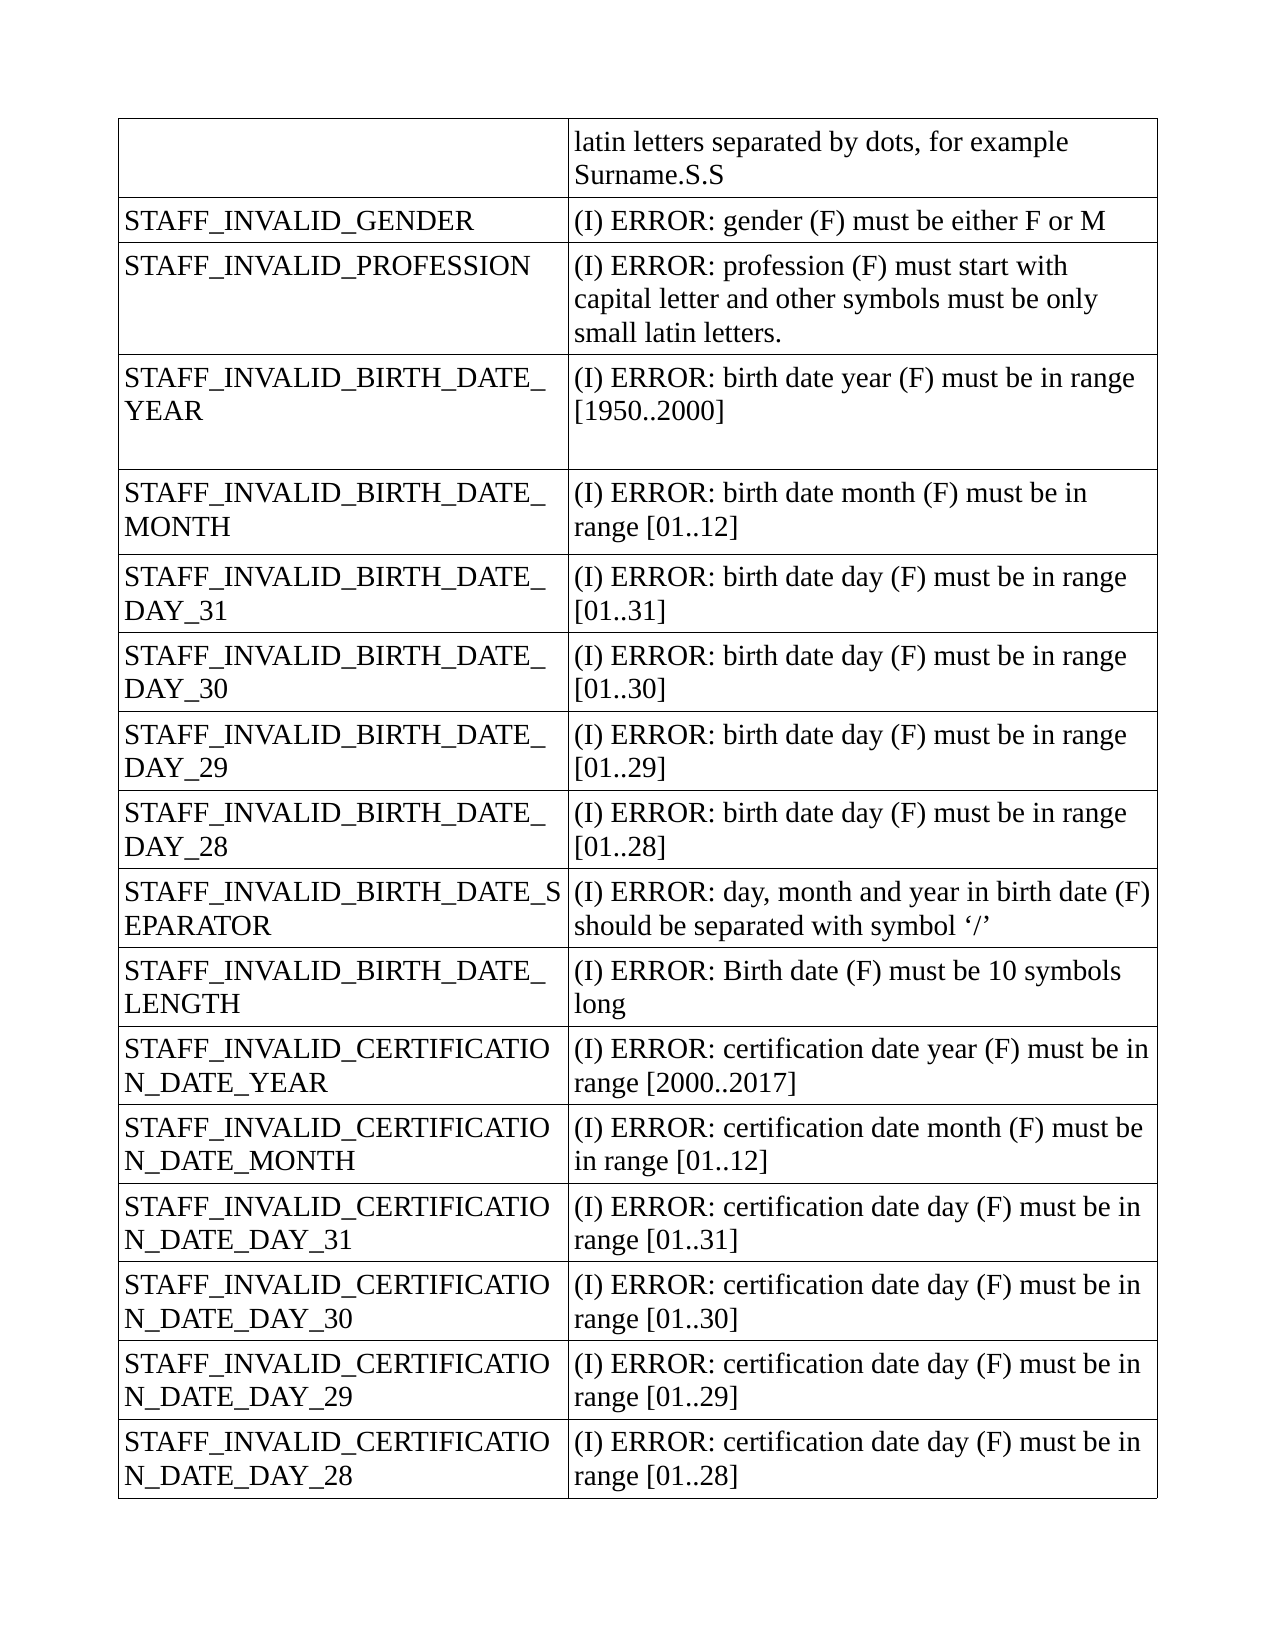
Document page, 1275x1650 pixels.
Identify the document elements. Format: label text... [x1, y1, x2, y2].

table_cell latin letters separated by dots, for example Surname.S.S [569, 119, 1157, 197]
table_cell STAFF_INVALID_CERTIFICATION_DATE_DAY_28 [119, 1420, 568, 1497]
table_cell (I) ERROR: profession (F) must start with capital letter and other symbols must be only small latin letters. [569, 243, 1157, 354]
table_cell STAFF_INVALID_BIRTH_DATE_DAY_31 [119, 555, 568, 632]
table_cell (I) ERROR: certification date day (F) must be in range [01..28] [569, 1420, 1157, 1497]
table_cell (I) ERROR: birth date day (F) must be in range [01..31] [569, 555, 1157, 632]
table_cell STAFF_INVALID_BIRTH_DATE_YEAR [119, 355, 568, 469]
table_cell STAFF_INVALID_CERTIFICATION_DATE_DAY_30 [119, 1262, 568, 1340]
table_cell STAFF_INVALID_BIRTH_DATE_DAY_29 [119, 712, 568, 789]
table_cell STAFF_INVALID_BIRTH_DATE_MONTH [119, 470, 568, 554]
table_cell STAFF_INVALID_BIRTH_DATE_DAY_30 [119, 633, 568, 711]
table_cell (I) ERROR: certification date day (F) must be in range [01..29] [569, 1341, 1157, 1419]
table_cell (I) ERROR: birth date year (F) must be in range [1950..2000] [569, 355, 1157, 469]
table_cell (I) ERROR: Birth date (F) must be 10 symbols long [569, 948, 1157, 1026]
table_cell (I) ERROR: birth date day (F) must be in range [01..29] [569, 712, 1157, 789]
table_cell [119, 119, 568, 197]
table_cell STAFF_INVALID_BIRTH_DATE_DAY_28 [119, 791, 568, 868]
table_cell (I) ERROR: birth date day (F) must be in range [01..28] [569, 791, 1157, 868]
table_cell STAFF_INVALID_CERTIFICATION_DATE_DAY_29 [119, 1341, 568, 1419]
table_cell (I) ERROR: day, month and year in birth date (F) should be separated with symbol ‘/’ [569, 869, 1157, 947]
table_cell (I) ERROR: certification date year (F) must be in range [2000..2017] [569, 1027, 1157, 1104]
table_cell STAFF_INVALID_CERTIFICATION_DATE_YEAR [119, 1027, 568, 1104]
table_cell (I) ERROR: birth date month (F) must be in range [01..12] [569, 470, 1157, 554]
table_cell STAFF_INVALID_CERTIFICATION_DATE_MONTH [119, 1105, 568, 1183]
table_cell (I) ERROR: certification date day (F) must be in range [01..30] [569, 1262, 1157, 1340]
table_cell STAFF_INVALID_GENDER [119, 198, 568, 242]
table_cell STAFF_INVALID_BIRTH_DATE_SEPARATOR [119, 869, 568, 947]
table_cell (I) ERROR: certification date day (F) must be in range [01..31] [569, 1184, 1157, 1261]
table_cell STAFF_INVALID_CERTIFICATION_DATE_DAY_31 [119, 1184, 568, 1261]
table_cell STAFF_INVALID_PROFESSION [119, 243, 568, 354]
table_cell (I) ERROR: gender (F) must be either F or M [569, 198, 1157, 242]
table_cell (I) ERROR: birth date day (F) must be in range [01..30] [569, 633, 1157, 711]
table_cell (I) ERROR: certification date month (F) must be in range [01..12] [569, 1105, 1157, 1183]
table_cell STAFF_INVALID_BIRTH_DATE_LENGTH [119, 948, 568, 1026]
